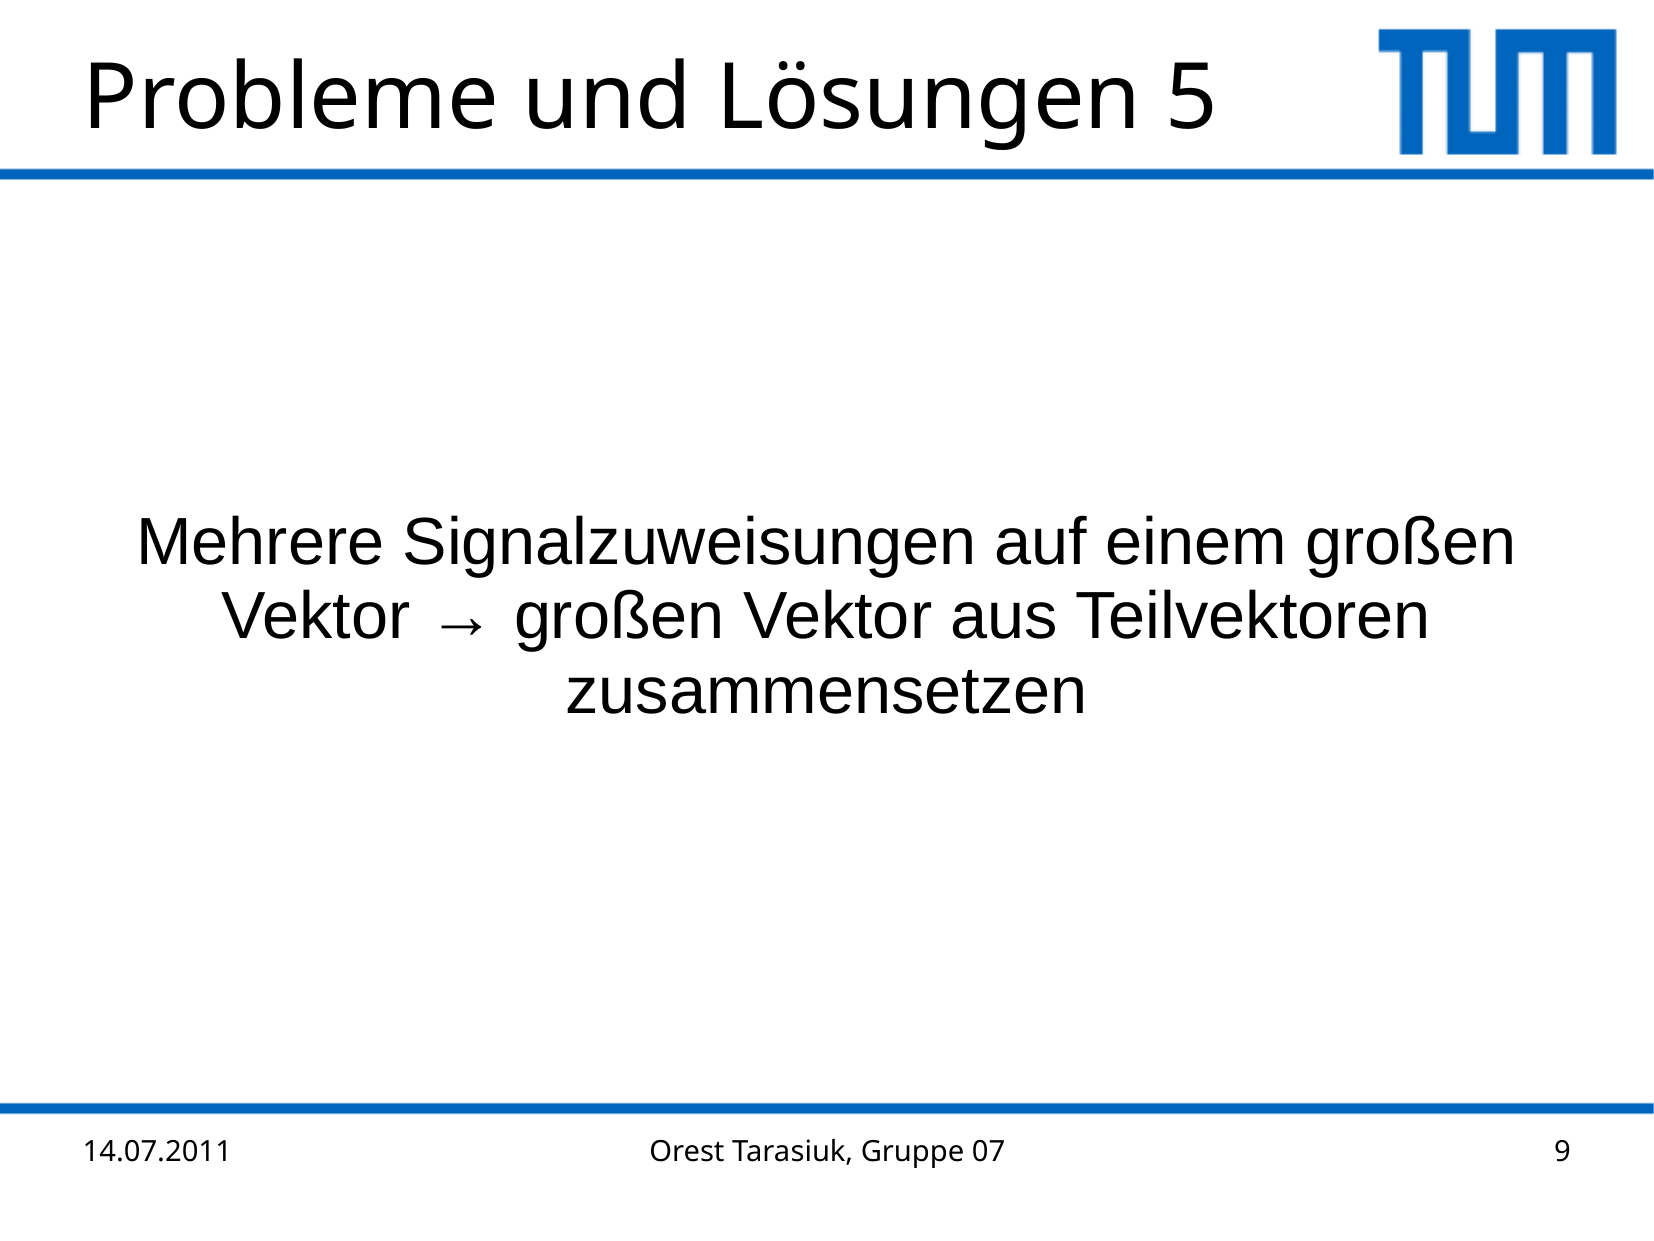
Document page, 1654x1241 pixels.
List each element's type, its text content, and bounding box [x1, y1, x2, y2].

picture [0, 0, 1654, 1241]
title Probleme und Lösungen 5 [82, 41, 1359, 145]
subtitle Mehrere Signalzuweisungen auf einem großen Vektor → großen Vektor aus Teilvektoren zusammensetzen [82, 206, 1571, 1026]
